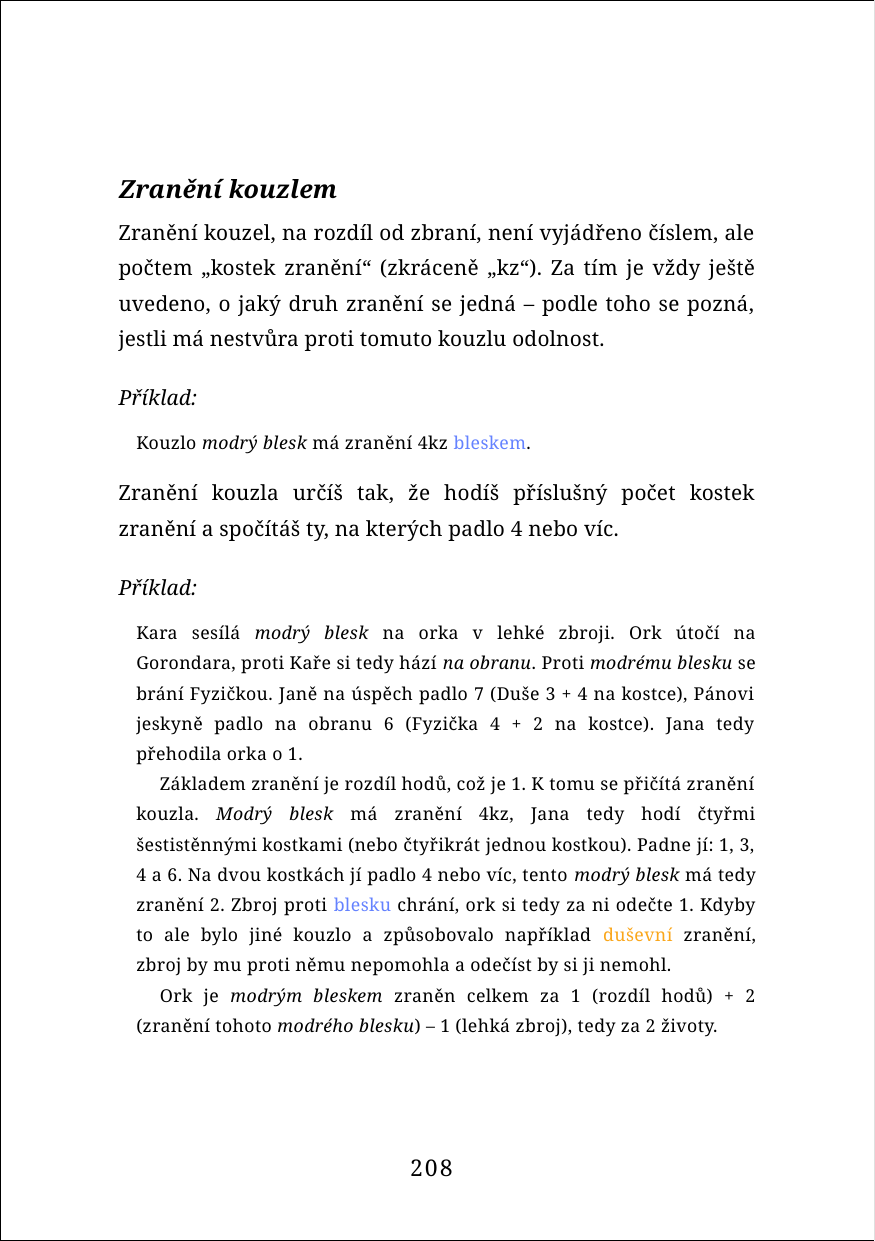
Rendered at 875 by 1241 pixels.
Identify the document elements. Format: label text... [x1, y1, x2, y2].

subtitle Zranění kouzlem [118, 172, 756, 206]
text Kouzlo modrý blesk má zranění 4kz bleskem. [136, 431, 756, 455]
text Kara sesílá modrý blesk na orka v lehké zbroji. Ork útočí na Gorondara, proti Kaře si tedy hází na obranu. Proti modrému blesku se brání Fyzičkou. Janě na úspěch padlo 7 (Duše 3 + 4 na kostce), Pánovi jeskyně padlo na obranu 6 (Fyzička 4 + 2 na kostce). Jana tedy přehodila orka o 1. Základem zranění je rozdíl hodů, což je 1. K tomu se přičítá zranění kouzla. Modrý blesk má zranění 4kz, Jana tedy hodí čtyřmi šestistěnnými kostkami (nebo čtyřikrát jednou kostkou). Padne jí: 1, 3, 4 a 6. Na dvou kostkách jí padlo 4 nebo víc, tento modrý blesk má tedy zranění 2. Zbroj proti blesku chrání, ork si tedy za ni odečte 1. Kdyby to ale bylo jiné kouzlo a způsobovalo například duševní zranění, zbroj by mu proti němu nepomohla a odečíst by si ji nemohl. Ork je modrým bleskem zraněn celkem za 1 (rozdíl hodů) + 2 (zranění tohoto modrého blesku) – 1 (lehká zbroj), tedy za 2 životy. [136, 621, 756, 1037]
text Zranění kouzel, na rozdíl od zbraní, není vyjádřeno číslem, ale počtem „kostek zranění“ (zkráceně „kz“). Za tím je vždy ještě uvedeno, o jaký druh zranění se jedná – podle toho se pozná, jestli má nestvůra proti tomuto kouzlu odolnost. [118, 218, 756, 353]
text Příklad: [118, 383, 756, 412]
text Zranění kouzla určíš tak, že hodíš příslušný počet kostek zranění a spočítáš ty, na kterých padlo 4 nebo víc. [118, 478, 756, 542]
text Příklad: [118, 573, 756, 602]
